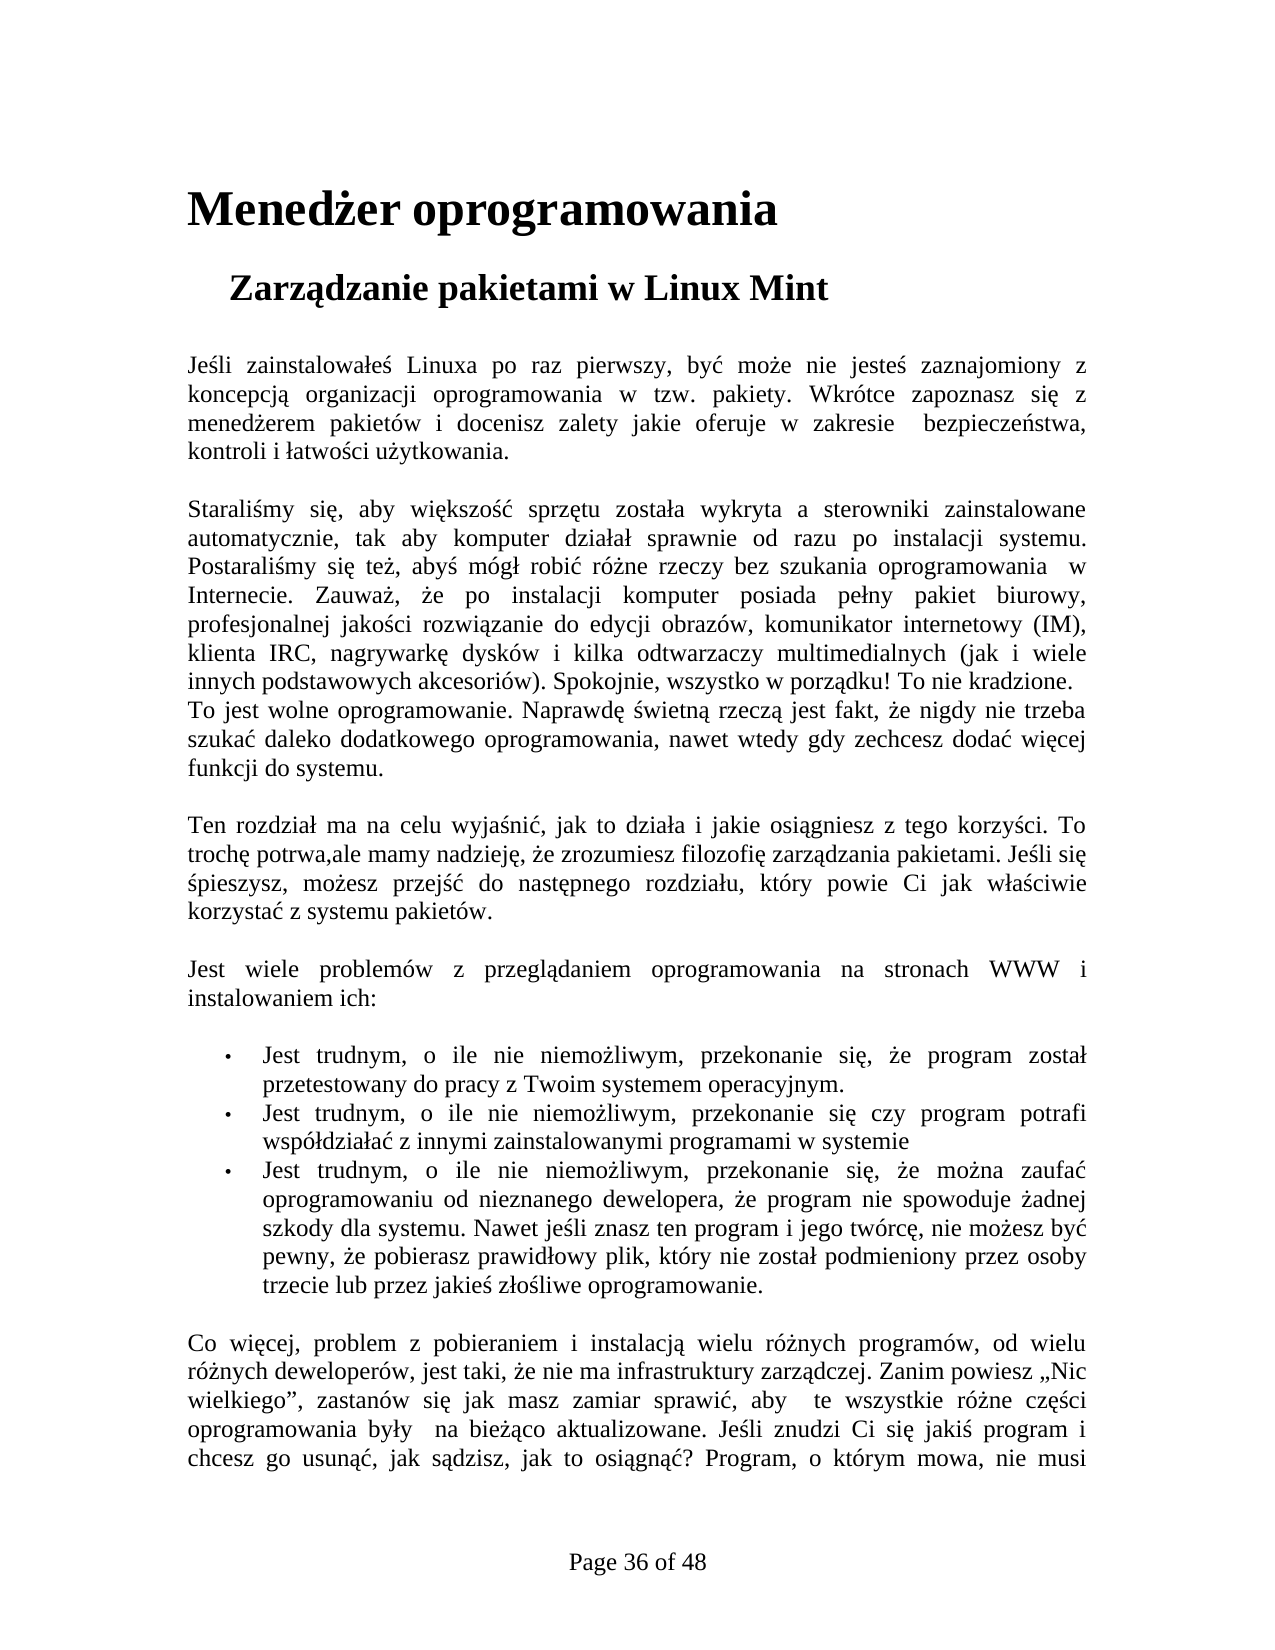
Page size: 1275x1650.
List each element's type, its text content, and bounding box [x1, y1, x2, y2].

list Jest trudnym, o ile nie niemożliwym, przekonanie się czy program potrafi współdziałać z innymi zainstalowanymi programami w systemie [225, 1098, 1087, 1155]
list Jest trudnym, o ile nie niemożliwym, przekonanie się, że program został przetestowany do pracy z Twoim systemem operacyjnym. [225, 1040, 1087, 1098]
text Jeśli zainstalowałeś Linuxa po raz pierwszy, być może nie jesteś zaznajomiony z koncepcją organizacji oprogramowania w tzw. pakiety. Wkrótce zapoznasz się z menedżerem pakietów i docenisz zalety jakie oferuje w zakresie bezpieczeństwa, kontroli i łatwości użytkowania. [187, 350, 1087, 465]
text Jest wiele problemów z przeglądaniem oprogramowania na stronach WWW i instalowaniem ich: [187, 954, 1087, 1011]
text Ten rozdział ma na celu wyjaśnić, jak to działa i jakie osiągniesz z tego korzyści. To trochę potrwa,ale mamy nadzieję, że zrozumiesz filozofię zarządzania pakietami. Jeśli się śpieszysz, możesz przejść do następnego rozdziału, który powie Ci jak właściwie korzystać z systemu pakietów. [187, 810, 1087, 925]
subtitle Zarządzanie pakietami w Linux Mint [187, 266, 1087, 309]
text Co więcej, problem z pobieraniem i instalacją wielu różnych programów, od wielu różnych deweloperów, jest taki, że nie ma infrastruktury zarządczej. Zanim powiesz „Nic wielkiego”, zastanów się jak masz zamiar sprawić, aby te wszystkie różne części oprogramowania były na bieżąco aktualizowane. Jeśli znudzi Ci się jakiś program i chcesz go usunąć, jak sądzisz, jak to osiągnąć? Program, o którym mowa, nie musi [187, 1328, 1087, 1471]
list Jest trudnym, o ile nie niemożliwym, przekonanie się, że można zaufać oprogramowaniu od nieznanego dewelopera, że program nie spowoduje żadnej szkody dla systemu. Nawet jeśli znasz ten program i jego twórcę, nie możesz być pewny, że pobierasz prawidłowy plik, który nie został podmieniony przez osoby trzecie lub przez jakieś złośliwe oprogramowanie. [225, 1155, 1087, 1299]
text Staraliśmy się, aby większość sprzętu została wykryta a sterowniki zainstalowane automatycznie, tak aby komputer działał sprawnie od razu po instalacji systemu. Postaraliśmy się też, abyś mógł robić różne rzeczy bez szukania oprogramowania w Internecie. Zauważ, że po instalacji komputer posiada pełny pakiet biurowy, profesjonalnej jakości rozwiązanie do edycji obrazów, komunikator internetowy (IM), klienta IRC, nagrywarkę dysków i kilka odtwarzaczy multimedialnych (jak i wiele innych podstawowych akcesoriów). Spokojnie, wszystko w porządku! To nie kradzione. [187, 494, 1087, 695]
text To jest wolne oprogramowanie. Naprawdę świetną rzeczą jest fakt, że nigdy nie trzeba szukać daleko dodatkowego oprogramowania, nawet wtedy gdy zechcesz dodać więcej funkcji do systemu. [187, 695, 1087, 781]
